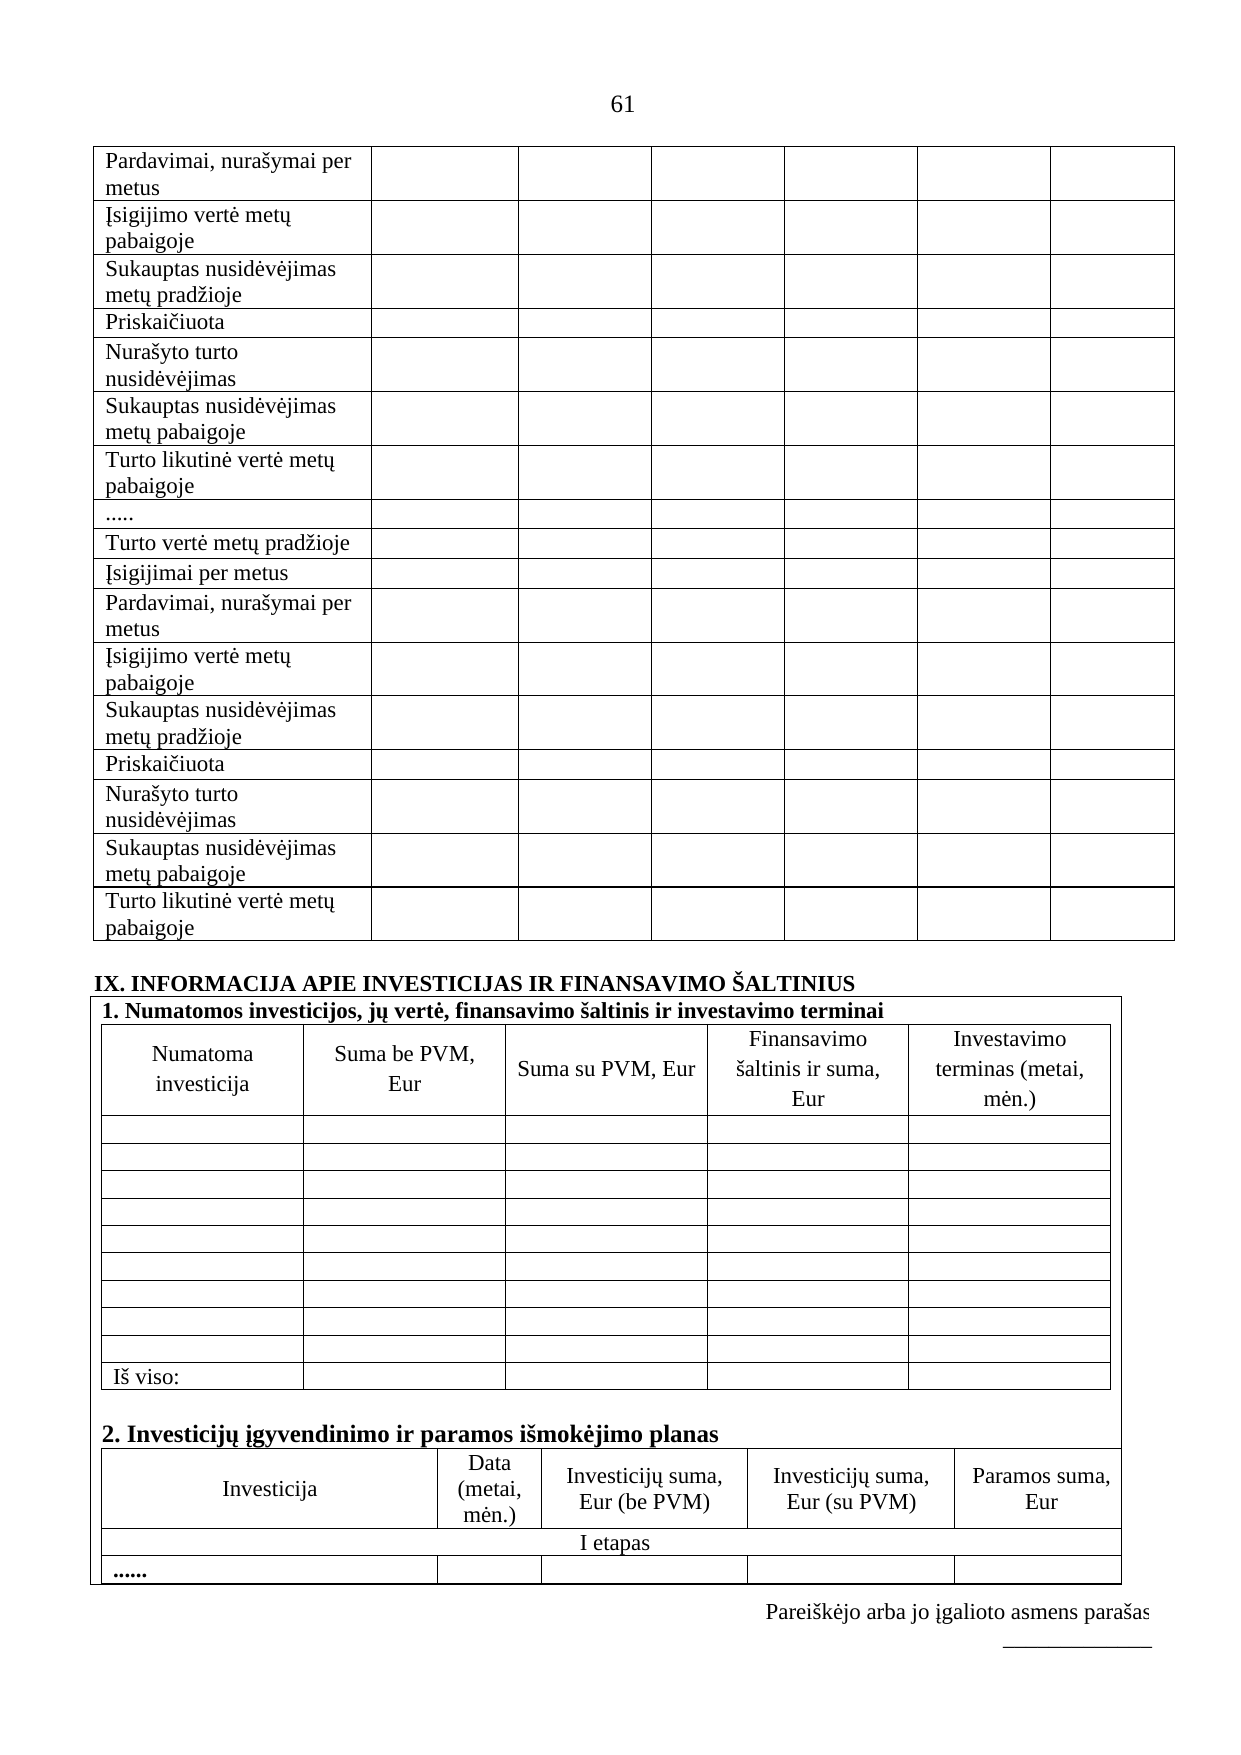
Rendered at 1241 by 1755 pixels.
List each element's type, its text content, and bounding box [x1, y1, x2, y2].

table_cell [102, 1226, 303, 1252]
table_cell [1051, 338, 1174, 391]
table_cell [785, 559, 917, 588]
table_cell [506, 1308, 707, 1334]
table_cell [102, 1199, 303, 1225]
table_cell [1051, 696, 1174, 749]
table_cell [372, 888, 518, 940]
table_cell [708, 1281, 908, 1307]
table_cell [519, 780, 651, 833]
table_cell [918, 147, 1050, 200]
table_header Investavimo terminas (metai, mėn.) [909, 1025, 1110, 1115]
table_cell [918, 446, 1050, 498]
table_cell Sukauptas nusidėvėjimas metų pradžioje [94, 696, 371, 749]
table_cell [785, 834, 917, 886]
table_cell [909, 1336, 1110, 1362]
table_cell [1051, 309, 1174, 337]
table_cell [372, 750, 518, 779]
table_cell [652, 888, 784, 940]
table_cell [785, 392, 917, 445]
table_cell [1051, 201, 1174, 254]
table_cell [652, 559, 784, 588]
table_header Finansavimo šaltinis ir suma, Eur [708, 1025, 908, 1115]
table_cell [102, 1308, 303, 1334]
table_cell [909, 1281, 1110, 1307]
table_cell [304, 1363, 505, 1389]
table_cell [652, 338, 784, 391]
table_cell [652, 201, 784, 254]
table_cell [708, 1308, 908, 1334]
text IX. INFORMACIJA APIE INVESTICIJAS IR FINANSAVIMO ŠALTINIUS [94, 970, 1152, 996]
table_cell Įsigijimai per metus [94, 559, 371, 588]
table_header Suma be PVM, Eur [304, 1025, 505, 1115]
table_cell [918, 529, 1050, 558]
table_cell [519, 201, 651, 254]
table_cell [918, 309, 1050, 337]
table_cell [955, 1556, 1121, 1583]
table_cell [506, 1199, 707, 1225]
table_cell Iš viso: [102, 1363, 303, 1389]
table_cell [519, 834, 651, 886]
table_cell Pardavimai, nurašymai per metus [94, 589, 371, 642]
table_cell [506, 1226, 707, 1252]
table_cell [542, 1556, 747, 1583]
table_cell [1051, 529, 1174, 558]
table_cell [506, 1116, 707, 1143]
table_cell [785, 888, 917, 940]
table_cell [304, 1308, 505, 1334]
table_cell [652, 780, 784, 833]
table_cell I etapas [102, 1529, 1121, 1555]
table_cell [785, 309, 917, 337]
table_cell Priskaičiuota [94, 309, 371, 337]
table_cell [519, 255, 651, 307]
table_cell [708, 1199, 908, 1225]
table_cell [909, 1253, 1110, 1280]
table_cell [652, 309, 784, 337]
table_cell [652, 696, 784, 749]
table_cell [304, 1226, 505, 1252]
table_cell [748, 1556, 954, 1583]
table_cell [708, 1226, 908, 1252]
table_cell [708, 1253, 908, 1280]
table_cell [372, 201, 518, 254]
table_cell [909, 1226, 1110, 1252]
table_header Suma su PVM, Eur [506, 1025, 707, 1115]
table_header Data (metai, mėn.) [438, 1449, 541, 1528]
table_cell [102, 1281, 303, 1307]
table_cell Turto vertė metų pradžioje [94, 529, 371, 558]
table_cell [438, 1556, 541, 1583]
table_cell [652, 589, 784, 642]
table_cell [785, 750, 917, 779]
table_cell Įsigijimo vertė metų pabaigoje [94, 643, 371, 695]
table_cell [519, 446, 651, 498]
table_cell [918, 888, 1050, 940]
table_cell [102, 1116, 303, 1143]
table_cell [918, 643, 1050, 695]
table_cell [519, 392, 651, 445]
table_cell [304, 1171, 505, 1197]
table_cell [519, 338, 651, 391]
table_cell [909, 1116, 1110, 1143]
table_cell [506, 1336, 707, 1362]
table_cell [785, 446, 917, 498]
table_header 1. Numatomos investicijos, jų vertė, finansavimo šaltinis ir investavimo terminai 2. Investicijų įgyvendinimo ir paramos išmokėjimo planas [91, 997, 1121, 1584]
table_cell [785, 529, 917, 558]
table_cell [708, 1363, 908, 1389]
table_cell [652, 392, 784, 445]
table_cell [372, 147, 518, 200]
table_cell Nurašyto turto nusidėvėjimas [94, 338, 371, 391]
table_cell [785, 780, 917, 833]
table_cell [304, 1281, 505, 1307]
table_cell [652, 834, 784, 886]
table_cell [1051, 392, 1174, 445]
table_cell [372, 309, 518, 337]
table_cell [909, 1171, 1110, 1197]
table_cell Nurašyto turto nusidėvėjimas [94, 780, 371, 833]
table_header Numatoma investicija [102, 1025, 303, 1115]
table_cell [652, 643, 784, 695]
table_cell [918, 392, 1050, 445]
table_cell [304, 1253, 505, 1280]
table_cell [1051, 750, 1174, 779]
table_cell [652, 147, 784, 200]
table_cell [1051, 559, 1174, 588]
table_cell [652, 500, 784, 528]
table_cell [785, 147, 917, 200]
table_cell [708, 1171, 908, 1197]
table_cell ..... [94, 500, 371, 528]
table_header [1122, 996, 1148, 1584]
table_cell Sukauptas nusidėvėjimas metų pradžioje [94, 255, 371, 307]
table_cell [1051, 643, 1174, 695]
table_header Investicijų suma, Eur (su PVM) [748, 1449, 954, 1528]
table_cell [304, 1144, 505, 1170]
table_cell [372, 255, 518, 307]
table_cell [102, 1253, 303, 1280]
table_header Paramos suma, Eur [955, 1449, 1121, 1528]
table_cell [519, 147, 651, 200]
table_cell [304, 1116, 505, 1143]
table_cell [918, 780, 1050, 833]
table_cell [652, 529, 784, 558]
table_cell [506, 1281, 707, 1307]
table_cell [918, 834, 1050, 886]
table_cell [372, 500, 518, 528]
table_cell [918, 500, 1050, 528]
table_cell [372, 643, 518, 695]
table_cell [909, 1144, 1110, 1170]
table_cell [1051, 834, 1174, 886]
table_cell [918, 559, 1050, 588]
table_cell [918, 750, 1050, 779]
table_cell [785, 500, 917, 528]
table_cell Turto likutinė vertė metų pabaigoje [94, 888, 371, 940]
table_cell [519, 500, 651, 528]
table_cell [652, 750, 784, 779]
table_cell [519, 696, 651, 749]
table_cell [519, 589, 651, 642]
table_cell [1051, 255, 1174, 307]
table_header Investicijų suma, Eur (be PVM) [542, 1449, 747, 1528]
table_cell [506, 1144, 707, 1170]
table_cell [918, 338, 1050, 391]
table_cell [372, 446, 518, 498]
table_cell [372, 559, 518, 588]
table_cell [918, 589, 1050, 642]
table_cell [506, 1171, 707, 1197]
table_cell [102, 1336, 303, 1362]
table_cell [372, 529, 518, 558]
table_cell [1051, 446, 1174, 498]
table_cell [304, 1336, 505, 1362]
table_cell [652, 255, 784, 307]
table_cell [304, 1199, 505, 1225]
table_cell ...... [102, 1556, 437, 1583]
table_cell [785, 643, 917, 695]
table_cell [785, 696, 917, 749]
table_cell [918, 696, 1050, 749]
table_cell [909, 1308, 1110, 1334]
table_cell Sukauptas nusidėvėjimas metų pabaigoje [94, 834, 371, 886]
table_header Investicija [102, 1449, 437, 1528]
table_cell [372, 392, 518, 445]
table_cell Pardavimai, nurašymai per metus [94, 147, 371, 200]
table_cell [918, 255, 1050, 307]
table_cell [372, 780, 518, 833]
table_cell [519, 750, 651, 779]
table_cell [519, 309, 651, 337]
table_cell Sukauptas nusidėvėjimas metų pabaigoje [94, 392, 371, 445]
table_cell [785, 255, 917, 307]
table_cell [1051, 888, 1174, 940]
table_cell [102, 1171, 303, 1197]
table_cell [652, 446, 784, 498]
table_cell Priskaičiuota [94, 750, 371, 779]
table_cell [506, 1253, 707, 1280]
table_cell [372, 834, 518, 886]
table_cell [372, 696, 518, 749]
table_cell Turto likutinė vertė metų pabaigoje [94, 446, 371, 498]
table_cell [909, 1363, 1110, 1389]
table_cell [1051, 589, 1174, 642]
table_cell [519, 888, 651, 940]
table_cell [918, 201, 1050, 254]
table_cell [1051, 780, 1174, 833]
table_cell [506, 1363, 707, 1389]
table_cell [909, 1199, 1110, 1225]
table_cell [785, 201, 917, 254]
table_cell [372, 338, 518, 391]
table_cell Įsigijimo vertė metų pabaigoje [94, 201, 371, 254]
table_cell [519, 529, 651, 558]
table_cell [519, 559, 651, 588]
table_cell [708, 1116, 908, 1143]
table_cell [519, 643, 651, 695]
table_cell [785, 338, 917, 391]
table_cell [708, 1144, 908, 1170]
table_cell [1051, 147, 1174, 200]
table_cell [102, 1144, 303, 1170]
table_cell [708, 1336, 908, 1362]
table_cell [1051, 500, 1174, 528]
table_cell [785, 589, 917, 642]
table_cell [372, 589, 518, 642]
